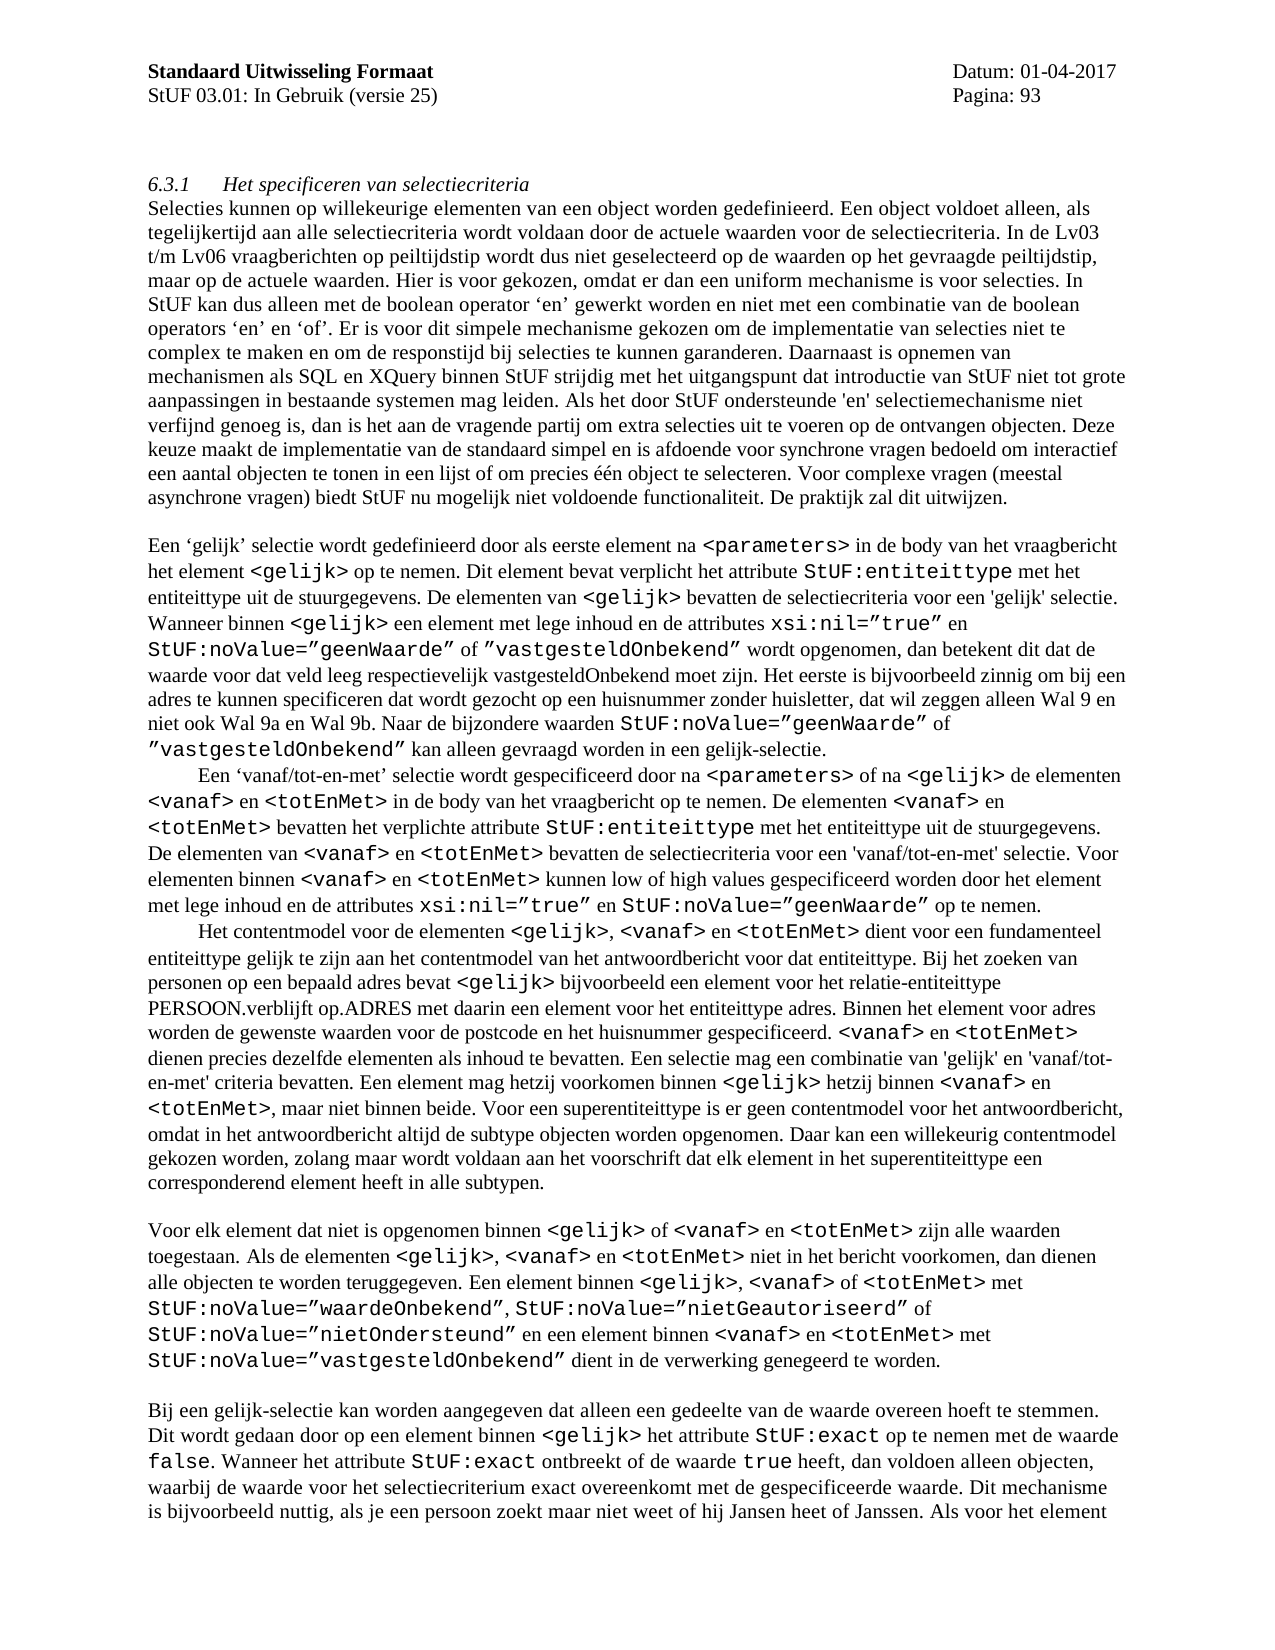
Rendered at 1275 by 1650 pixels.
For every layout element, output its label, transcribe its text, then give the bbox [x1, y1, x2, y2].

text Voor elk element dat niet is opgenomen binnen <gelijk> of <vanaf> en <totEnMet> zijn alle waarden toegestaan. Als de elementen <gelijk>, <vanaf> en <totEnMet> niet in het bericht voorkomen, dan dienen alle objecten te worden teruggegeven. Een element binnen <gelijk>, <vanaf> of <totEnMet> met StUF:noValue=”waardeOnbekend”, StUF:noValue=”nietGeautoriseerd” of StUF:noValue=”nietOndersteund” en een element binnen <vanaf> en <totEnMet> met StUF:noValue=”vastgesteldOnbekend” dient in de verwerking genegeerd te worden. [148, 1218, 1127, 1374]
text Bij een gelijk-selectie kan worden aangegeven dat alleen een gedeelte van de waarde overeen hoeft te stemmen. Dit wordt gedaan door op een element binnen <gelijk> het attribute StUF:exact op te nemen met de waarde false. Wanneer het attribute StUF:exact ontbreekt of de waarde true heeft, dan voldoen alleen objecten, waarbij de waarde voor het selectiecriterium exact overeenkomt met de gespecificeerde waarde. Dit mechanisme is bijvoorbeeld nuttig, als je een persoon zoekt maar niet weet of hij Jansen heet of Janssen. Als voor het element [148, 1398, 1127, 1523]
text Het contentmodel voor de elementen <gelijk>, <vanaf> en <totEnMet> dient voor een fundamenteel entiteittype gelijk te zijn aan het contentmodel van het antwoordbericht voor dat entiteittype. Bij het zoeken van personen op een bepaald adres bevat <gelijk> bijvoorbeeld een element voor het relatie-entiteittype PERSOON.verblijft op.ADRES met daarin een element voor het entiteittype adres. Binnen het element voor adres worden de gewenste waarden voor de postcode en het huisnummer gespecificeerd. <vanaf> en <totEnMet> dienen precies dezelfde elementen als inhoud te bevatten. Een selectie mag een combinatie van 'gelijk' en 'vanaf/tot-en-met' criteria bevatten. Een element mag hetzij voorkomen binnen <gelijk> hetzij binnen <vanaf> en <totEnMet>, maar niet binnen beide. Voor een superentiteittype is er geen contentmodel voor het antwoordbericht, omdat in het antwoordbericht altijd de subtype objecten worden opgenomen. Daar kan een willekeurig contentmodel gekozen worden, zolang maar wordt voldaan aan het voorschrift dat elk element in het superentiteittype een corresponderend element heeft in alle subtypen. [148, 919, 1127, 1194]
text Een ‘vanaf/tot-en-met’ selectie wordt gespecificeerd door na <parameters> of na <gelijk> de elementen <vanaf> en <totEnMet> in de body van het vraagbericht op te nemen. De elementen <vanaf> en <totEnMet> bevatten het verplichte attribute StUF:entiteittype met het entiteittype uit de stuurgegevens. De elementen van <vanaf> en <totEnMet> bevatten de selectiecriteria voor een 'vanaf/tot-en-met' selectie. Voor elementen binnen <vanaf> en <totEnMet> kunnen low of high values gespecificeerd worden door het element met lege inhoud en de attributes xsi:nil=”true” en StUF:noValue=”geenWaarde” op te nemen. [148, 763, 1127, 919]
subtitle Het specificeren van selectiecriteria [148, 172, 1127, 196]
text Een ‘gelijk’ selectie wordt gedefinieerd door als eerste element na <parameters> in de body van het vraagbericht het element <gelijk> op te nemen. Dit element bevat verplicht het attribute StUF:entiteittype met het entiteittype uit de stuurgegevens. De elementen van <gelijk> bevatten de selectiecriteria voor een 'gelijk' selectie. Wanneer binnen <gelijk> een element met lege inhoud en de attributes xsi:nil=”true” en StUF:noValue=”geenWaarde” of ”vastgesteldOnbekend” wordt opgenomen, dan betekent dit dat de waarde voor dat veld leeg respectievelijk vastgesteldOnbekend moet zijn. Het eerste is bijvoorbeeld zinnig om bij een adres te kunnen specificeren dat wordt gezocht op een huisnummer zonder huisletter, dat wil zeggen alleen Wal 9 en niet ook Wal 9a en Wal 9b. Naar de bijzondere waarden StUF:noValue=”geenWaarde” of ”vastgesteldOnbekend” kan alleen gevraagd worden in een gelijk-selectie. [148, 533, 1127, 763]
text Selecties kunnen op willekeurige elementen van een object worden gedefinieerd. Een object voldoet alleen, als tegelijkertijd aan alle selectiecriteria wordt voldaan door de actuele waarden voor de selectiecriteria. In de Lv03 t/m Lv06 vraagberichten op peiltijdstip wordt dus niet geselecteerd op de waarden op het gevraagde peiltijdstip, maar op de actuele waarden. Hier is voor gekozen, omdat er dan een uniform mechanisme is voor selecties. In StUF kan dus alleen met de boolean operator ‘en’ gewerkt worden en niet met een combinatie van de boolean operators ‘en’ en ‘of’. Er is voor dit simpele mechanisme gekozen om de implementatie van selecties niet te complex te maken en om de responstijd bij selecties te kunnen garanderen. Daarnaast is opnemen van mechanismen als SQL en XQuery binnen StUF strijdig met het uitgangspunt dat introductie van StUF niet tot grote aanpassingen in bestaande systemen mag leiden. Als het door StUF ondersteunde 'en' selectiemechanisme niet verfijnd genoeg is, dan is het aan de vragende partij om extra selecties uit te voeren op de ontvangen objecten. Deze keuze maakt de implementatie van de standaard simpel en is afdoende voor synchrone vragen bedoeld om interactief een aantal objecten te tonen in een lijst of om precies één object te selecteren. Voor complexe vragen (meestal asynchrone vragen) biedt StUF nu mogelijk niet voldoende functionaliteit. De praktijk zal dit uitwijzen. [148, 196, 1127, 509]
